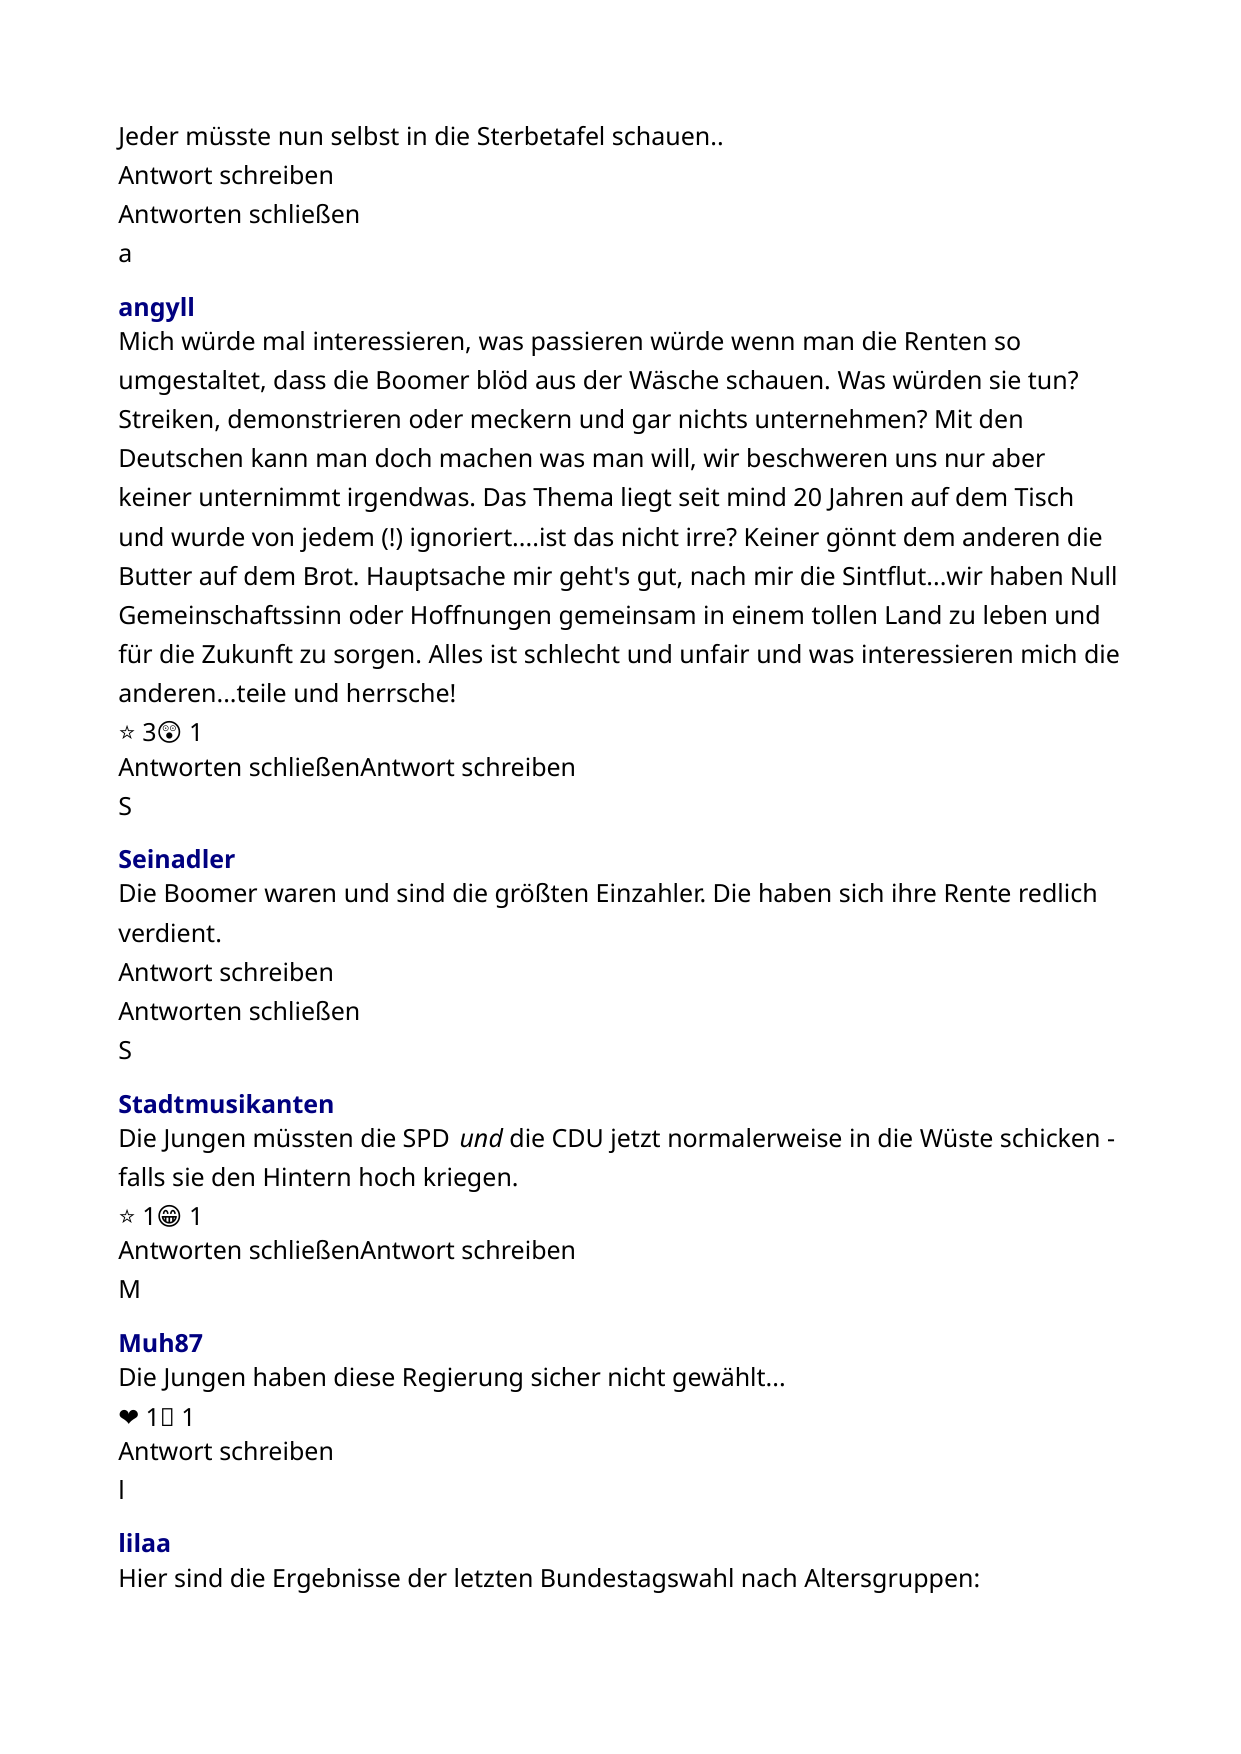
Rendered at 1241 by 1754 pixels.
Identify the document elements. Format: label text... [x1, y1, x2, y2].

subtitle lilaa [118, 1526, 1122, 1560]
text Hier sind die Ergebnisse der letzten Bundestagswahl nach Altersgruppen: [118, 1560, 1122, 1594]
text Antworten schließenAntwort schreiben [118, 749, 1122, 783]
text Die Jungen haben diese Regierung sicher nicht gewählt... [118, 1360, 1122, 1394]
text Antworten schließen [118, 994, 1122, 1028]
text Antwort schreiben [118, 1433, 1122, 1467]
text ❤️ 1🙁 1 [118, 1399, 1122, 1433]
text ⭐️ 3😲 1 [118, 715, 1122, 749]
text Antwort schreiben [118, 157, 1122, 191]
text S [118, 788, 1122, 822]
subtitle Seinadler [118, 842, 1122, 876]
text l [118, 1472, 1122, 1506]
subtitle Muh87 [118, 1326, 1122, 1360]
text Jeder müsste nun selbst in die Sterbetafel schauen.. [118, 118, 1122, 152]
text Mich würde mal interessieren, was passieren würde wenn man die Renten so umgestaltet, dass die Boomer blöd aus der Wäsche schauen. Was würden sie tun? Streiken, demonstrieren oder meckern und gar nichts unternehmen? Mit den Deutschen kann man doch machen was man will, wir beschweren uns nur aber keiner unternimmt irgendwas. Das Thema liegt seit mind 20 Jahren auf dem Tisch und wurde von jedem (!) ignoriert....ist das nicht irre? Keiner gönnt dem anderen die Butter auf dem Brot. Hauptsache mir geht's gut, nach mir die Sintflut...wir haben Null Gemeinschaftssinn oder Hoffnungen gemeinsam in einem tollen Land zu leben und für die Zukunft zu sorgen. Alles ist schlecht und unfair und was interessieren mich die anderen...teile und herrsche! [118, 323, 1122, 710]
text Antworten schließen [118, 196, 1122, 231]
text ⭐️ 1😁 1 [118, 1199, 1122, 1233]
subtitle Stadtmusikanten [118, 1087, 1122, 1121]
text Antworten schließenAntwort schreiben [118, 1233, 1122, 1267]
text S [118, 1033, 1122, 1067]
text https://www.tagesschau.de/wahl/archiv/2025-02-23-BT-DE/umfrage-alter.shtml [118, 1599, 1122, 1633]
text Die Jungen müssten die SPD und die CDU jetzt normalerweise in die Wüste schicken - falls sie den Hintern hoch kriegen. [118, 1121, 1122, 1194]
text M [118, 1272, 1122, 1306]
subtitle angyll [118, 289, 1122, 323]
text a [118, 236, 1122, 270]
text Antwort schreiben [118, 954, 1122, 988]
text Die Boomer waren und sind die größten Einzahler. Die haben sich ihre Rente redlich verdient. [118, 876, 1122, 949]
